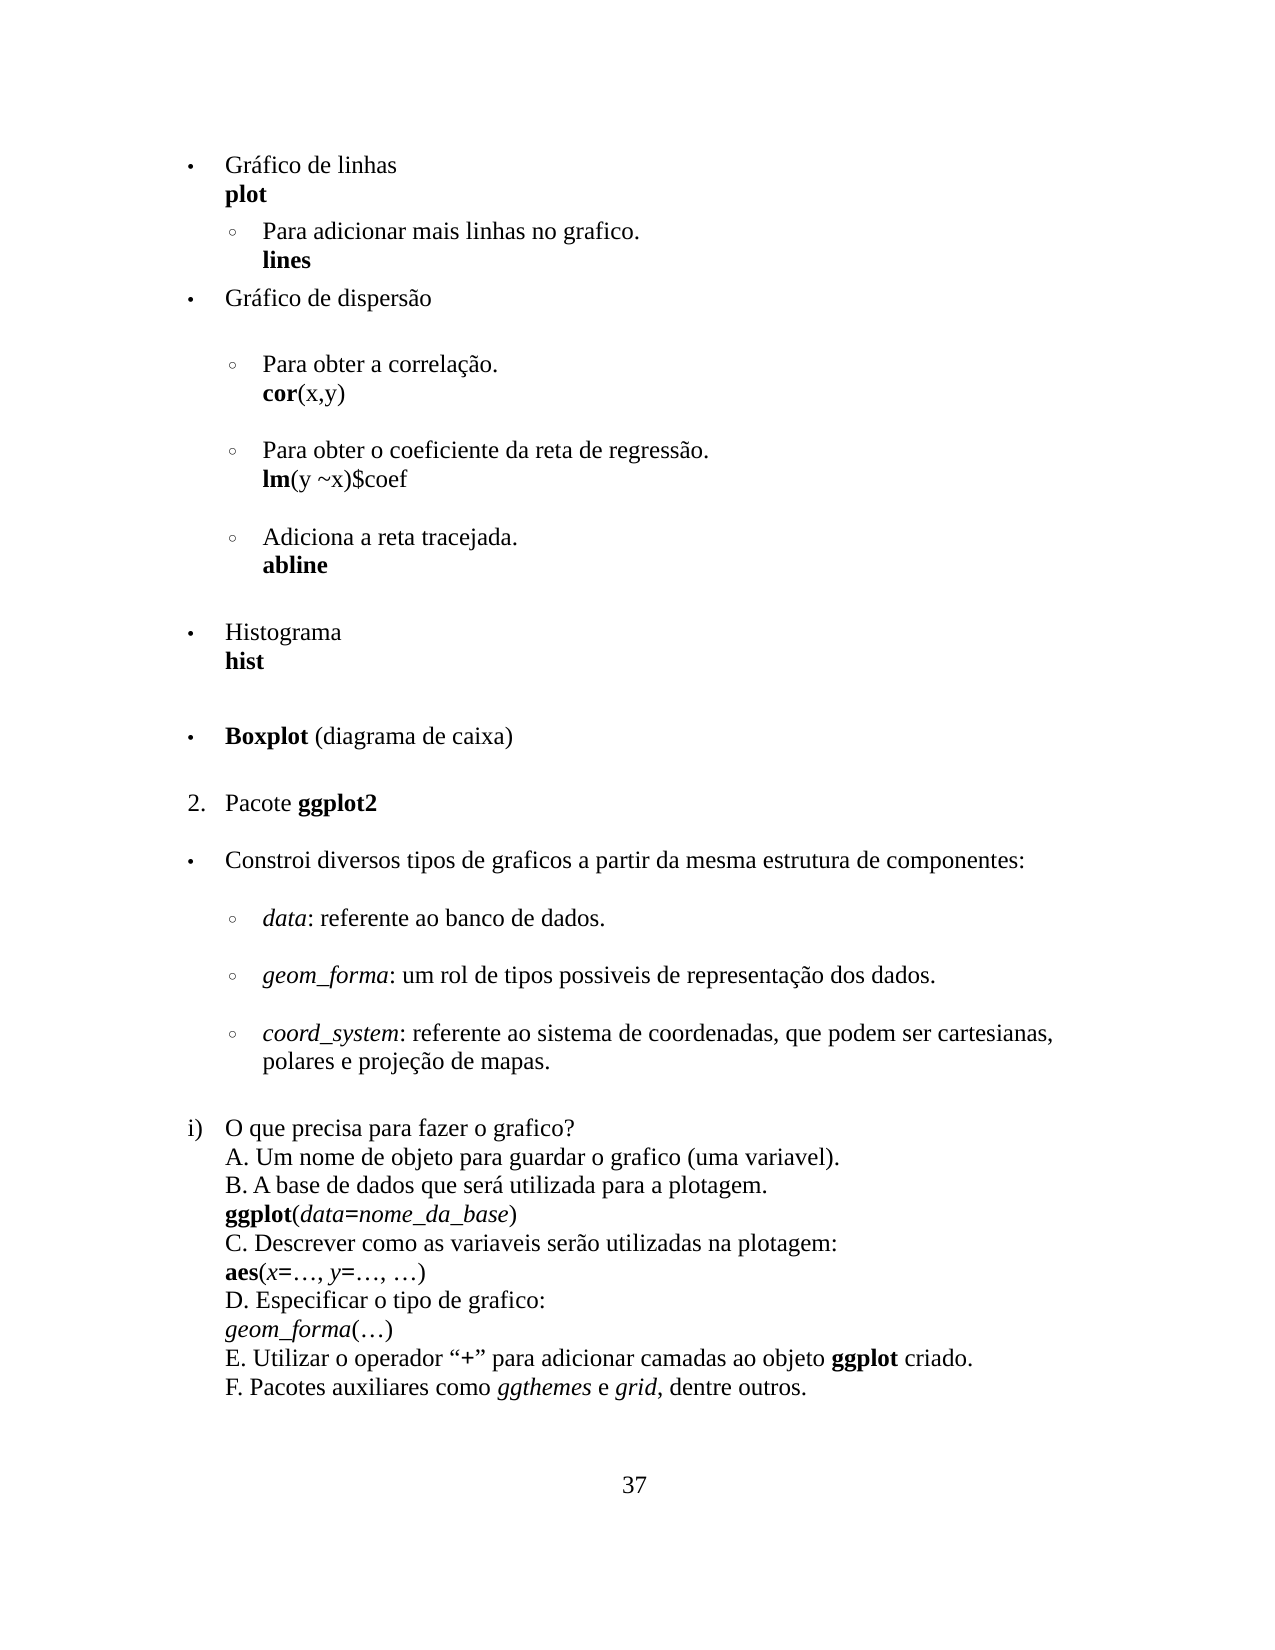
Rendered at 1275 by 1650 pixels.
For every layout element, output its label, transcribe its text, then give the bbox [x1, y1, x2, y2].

list geom_forma: um rol de tipos possiveis de representação dos dados. [225, 960, 1125, 1018]
list Para adicionar mais linhas no grafico. lines [225, 216, 1125, 274]
list Para obter o coeficiente da reta de regressão. lm(y ~x)$coef [225, 436, 1125, 522]
list Gráfico de linhas plot [187, 150, 1125, 207]
list Constroi diversos tipos de graficos a partir da mesma estrutura de componentes: [187, 845, 1125, 903]
list Boxplot (diagrama de caixa) [187, 721, 1125, 779]
list Para obter a correlação. cor(x,y) [225, 349, 1125, 436]
list Gráfico de dispersão [187, 283, 1125, 340]
list O que precisa para fazer o grafico? A. Um nome de objeto para guardar o grafico (uma variavel). B. A base de dados que será utilizada para a plotagem. ggplot(data=nome_da_base) C. Descrever como as variaveis serão utilizadas na plotagem: aes(x=…, y=…, …) D. Especificar o tipo de grafico: geom_forma(…) E. Utilizar o operador “+” para adicionar camadas ao objeto ggplot criado. F. Pacotes auxiliares como ggthemes e grid, dentre outros. [187, 1113, 1125, 1429]
list Pacote ggplot2 [187, 788, 1125, 845]
list coord_system: referente ao sistema de coordenadas, que podem ser cartesianas, polares e projeção de mapas. [225, 1018, 1125, 1104]
list Adiciona a reta tracejada. abline [225, 522, 1125, 608]
list data: referente ao banco de dados. [225, 903, 1125, 960]
list Histograma hist [187, 617, 1125, 703]
